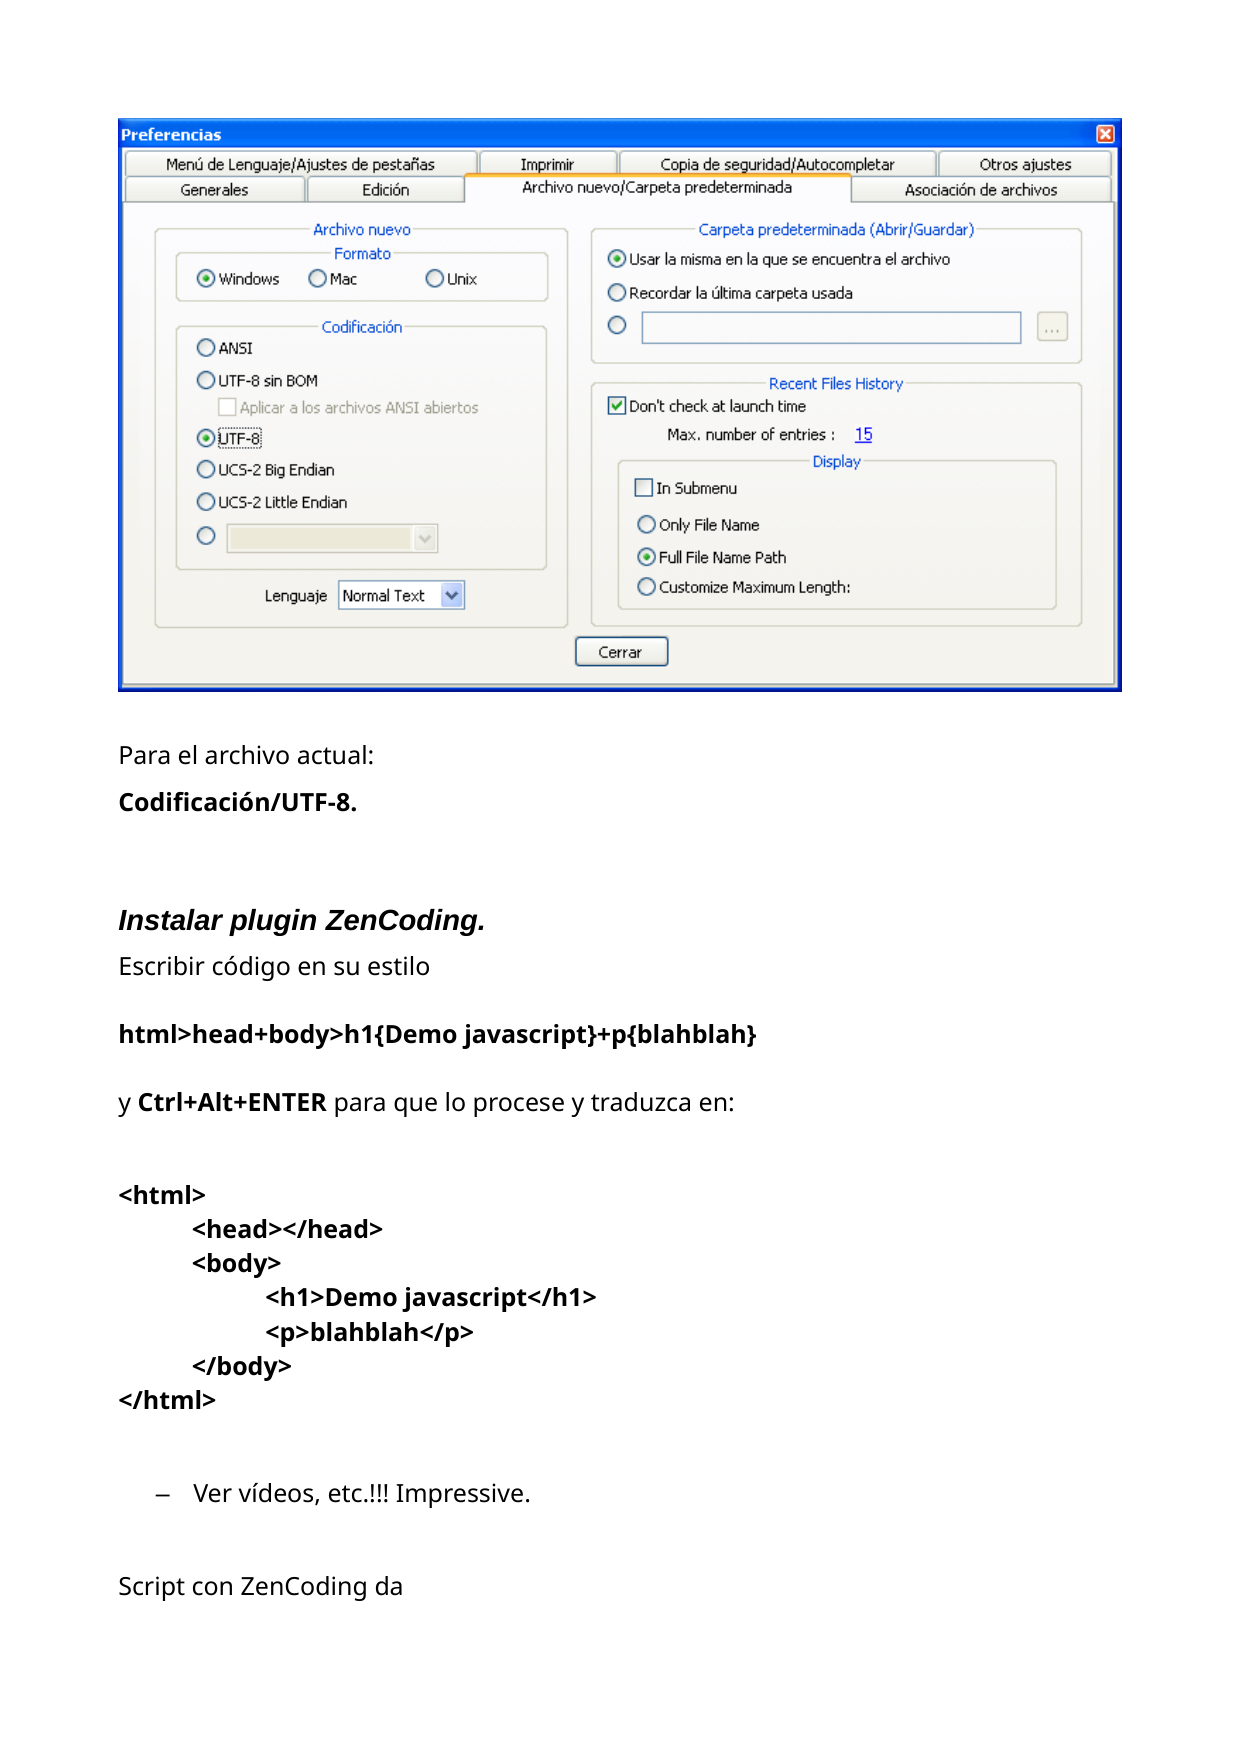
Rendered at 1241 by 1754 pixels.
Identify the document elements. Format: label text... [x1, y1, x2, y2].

picture [118, 118, 1122, 692]
text Para el archivo actual: [118, 738, 1122, 772]
text Script con ZenCoding da [118, 1568, 1122, 1603]
text Escribir código en su estilo html>head+body>h1{Demo javascript}+p{blahblah} y Ctrl+Alt+ENTER para que lo procese y traduzca en: [118, 948, 1122, 1119]
subtitle Instalar plugin ZenCoding. [118, 902, 1122, 936]
text <html> <head></head> <body> <h1>Demo javascript</h1> <p>blahblah</p> </body> </html> [118, 1178, 1122, 1416]
list Ver vídeos, etc.!!! Impressive. [156, 1475, 1122, 1509]
text Codificación/UTF-8. [118, 784, 1122, 818]
